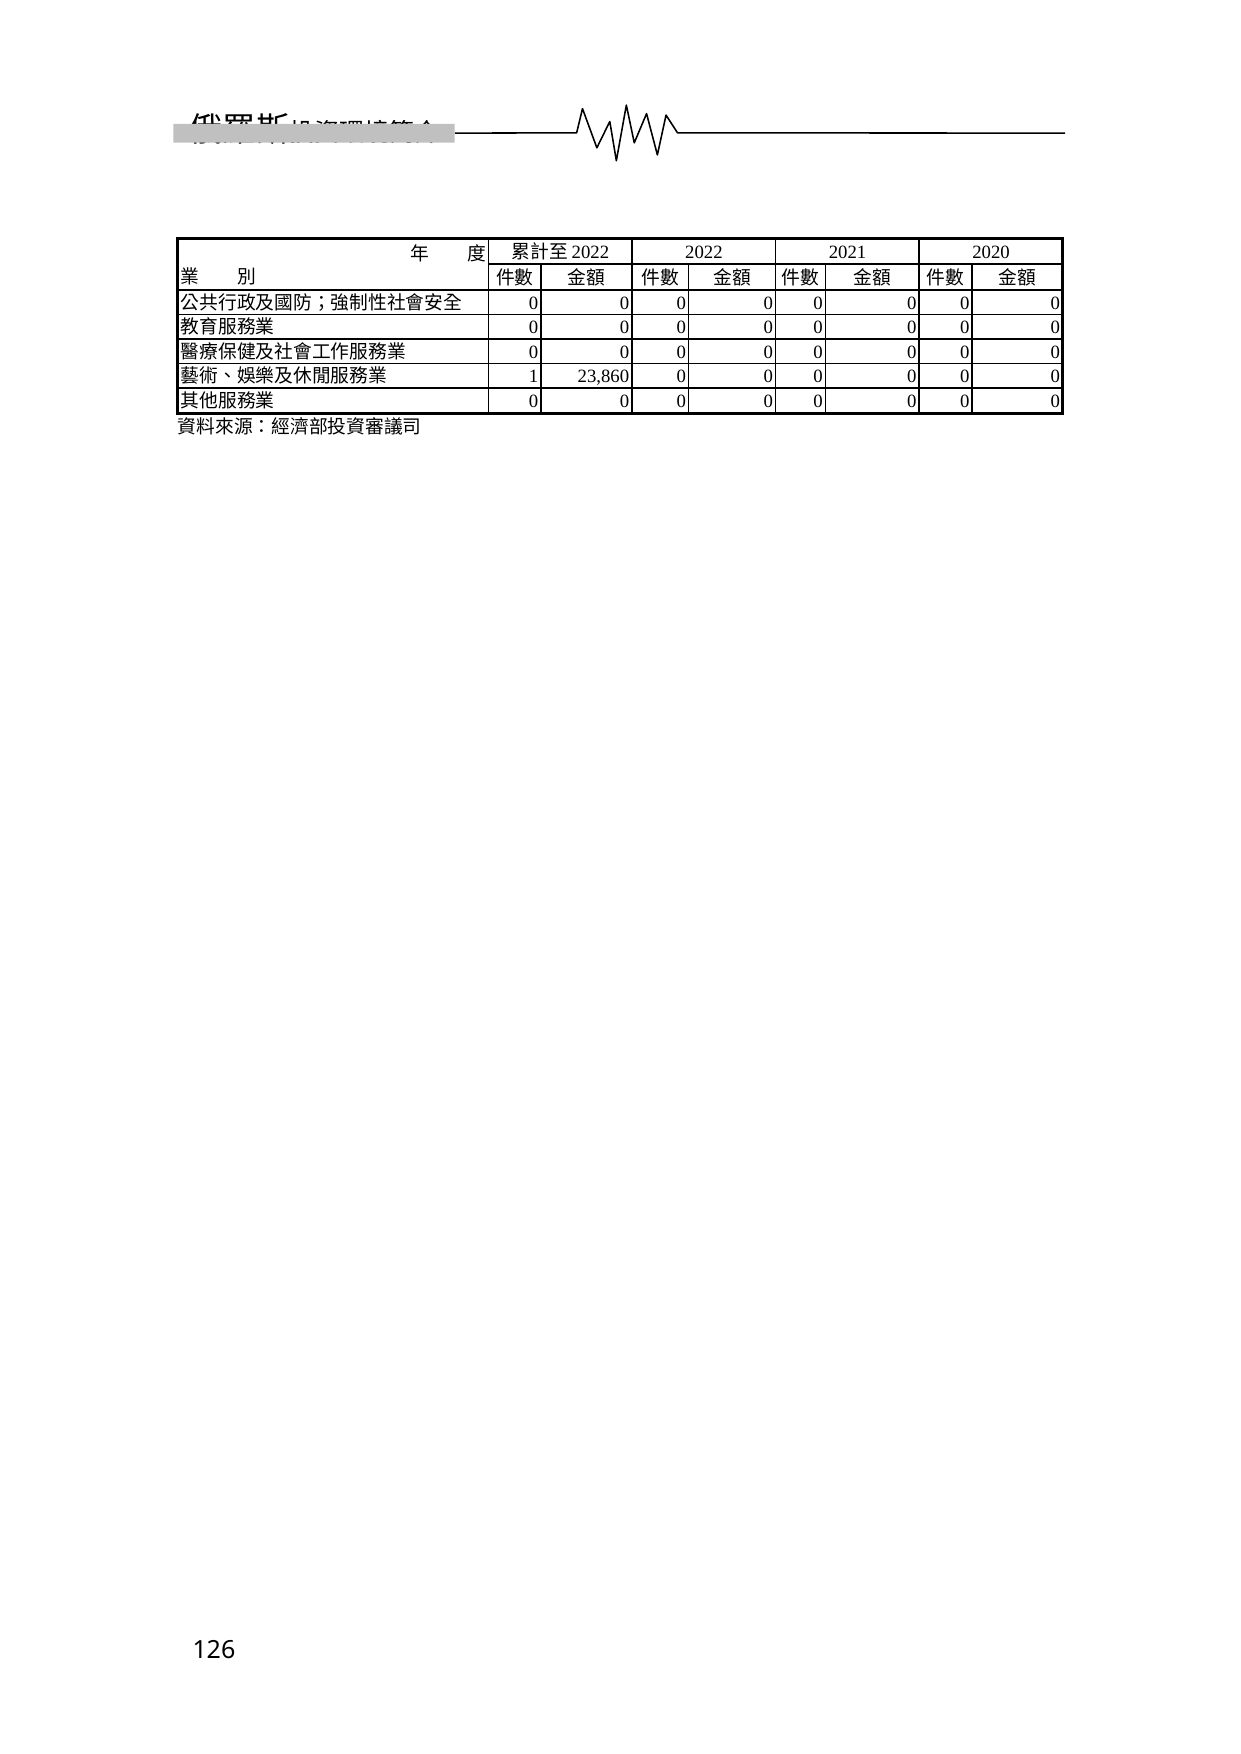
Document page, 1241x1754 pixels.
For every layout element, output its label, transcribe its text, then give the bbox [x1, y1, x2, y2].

table_cell 0 [489, 315, 540, 338]
table_cell 0 [489, 389, 540, 412]
table_header 年 度 業 別 [179, 240, 488, 289]
table_cell 0 [920, 389, 971, 412]
table_cell 0 [633, 340, 688, 363]
table_cell 0 [776, 364, 825, 387]
table_cell 0 [542, 389, 631, 412]
table_cell 0 [633, 389, 688, 412]
table_cell 0 [776, 340, 825, 363]
table_cell 金額 [826, 265, 918, 289]
table_cell 0 [689, 364, 775, 387]
table_cell 0 [489, 291, 540, 314]
table_cell 0 [920, 291, 971, 314]
table_cell 金額 [689, 265, 775, 289]
table_cell 0 [633, 291, 688, 314]
table_cell 件數 [633, 265, 688, 289]
table_cell 0 [973, 364, 1061, 387]
table_cell 0 [776, 315, 825, 338]
table_cell 0 [689, 340, 775, 363]
table_cell 0 [973, 315, 1061, 338]
table_cell 件數 [489, 265, 540, 289]
table_cell 金額 [973, 265, 1061, 289]
table_header 2020 [920, 240, 1061, 263]
table_cell 藝術、娛樂及休閒服務業 [179, 364, 488, 387]
table_cell 0 [776, 389, 825, 412]
table_cell 0 [920, 364, 971, 387]
table_cell 0 [633, 315, 688, 338]
table_cell 0 [776, 291, 825, 314]
table_cell 0 [973, 389, 1061, 412]
table_header 累計至2022 [489, 240, 631, 263]
table_cell 醫療保健及社會工作服務業 [179, 340, 488, 363]
table_cell 0 [633, 364, 688, 387]
table_cell 0 [542, 315, 631, 338]
text 資料來源：經濟部投資審議司 [178, 415, 1063, 438]
table_header 2022 [633, 240, 775, 263]
table_cell 0 [973, 291, 1061, 314]
table_cell 23,860 [542, 364, 631, 387]
table_cell 0 [689, 315, 775, 338]
table_cell 0 [826, 364, 918, 387]
table_cell 公共行政及國防；強制性社會安全 [179, 291, 488, 314]
table_cell 0 [920, 340, 971, 363]
table_cell 0 [689, 291, 775, 314]
table_cell 金額 [542, 265, 631, 289]
table_cell 0 [542, 291, 631, 314]
table_cell 0 [973, 340, 1061, 363]
table_cell 0 [826, 315, 918, 338]
table_cell 教育服務業 [179, 315, 488, 338]
table_cell 0 [542, 340, 631, 363]
table_cell 0 [826, 291, 918, 314]
table_cell 0 [489, 340, 540, 363]
table_header 2021 [776, 240, 918, 263]
table_cell 1 [489, 364, 540, 387]
table_cell 0 [826, 340, 918, 363]
table_cell 件數 [920, 265, 971, 289]
table_cell 其他服務業 [179, 389, 488, 412]
table_cell 件數 [776, 265, 825, 289]
table_cell 0 [689, 389, 775, 412]
table_cell 0 [920, 315, 971, 338]
table_cell 0 [826, 389, 918, 412]
